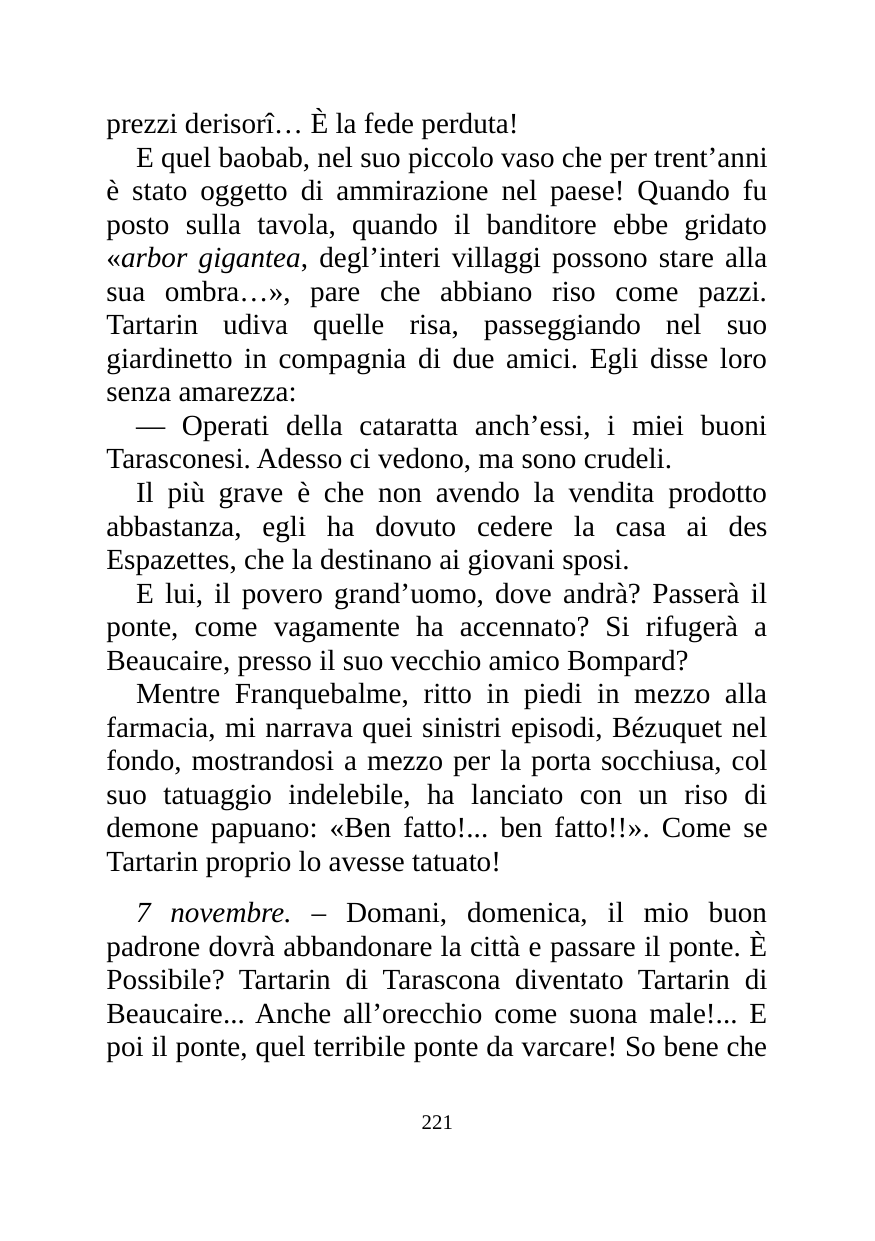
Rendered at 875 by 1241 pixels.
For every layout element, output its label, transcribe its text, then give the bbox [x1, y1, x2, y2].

text E lui, il povero grand’uomo, dove andrà? Passerà il ponte, come vagamente ha accennato? Si rifugerà a Beaucaire, presso il suo vecchio amico Bompard? [106, 576, 768, 676]
text Mentre Franquebalme, ritto in piedi in mezzo alla farmacia, mi narrava quei sinistri episodi, Bézuquet nel fondo, mostrandosi a mezzo per la porta socchiusa, col suo tatuaggio indelebile, ha lanciato con un riso di demone papuano: «Ben fatto!... ben fatto!!». Come se Tartarin proprio lo avesse tatuato! [106, 676, 768, 878]
text — Operati della cataratta anch’essi, i miei buoni Tarasconesi. Adesso ci vedono, ma sono crudeli. [106, 408, 768, 475]
text prezzi derisorî… È la fede perduta! [106, 106, 768, 140]
text Il più grave è che non avendo la vendita prodotto abbastanza, egli ha dovuto cedere la casa ai des Espazettes, che la destinano ai giovani sposi. [106, 475, 768, 576]
text 7 novembre. – Domani, domenica, il mio buon padrone dovrà abbandonare la città e passare il ponte. È Possibile? Tartarin di Tarascona diventato Tartarin di Beaucaire... Anche all’orecchio come suona male!... E poi il ponte, quel terribile ponte da varcare! So bene che [106, 895, 768, 1063]
text E quel baobab, nel suo piccolo vaso che per trent’anni è stato oggetto di ammirazione nel paese! Quando fu posto sulla tavola, quando il banditore ebbe gridato «arbor gigantea, degl’interi villaggi possono stare alla sua ombra…», pare che abbiano riso come pazzi. Tartarin udiva quelle risa, passeggiando nel suo giardinetto in compagnia di due amici. Egli disse loro senza amarezza: [106, 140, 768, 408]
